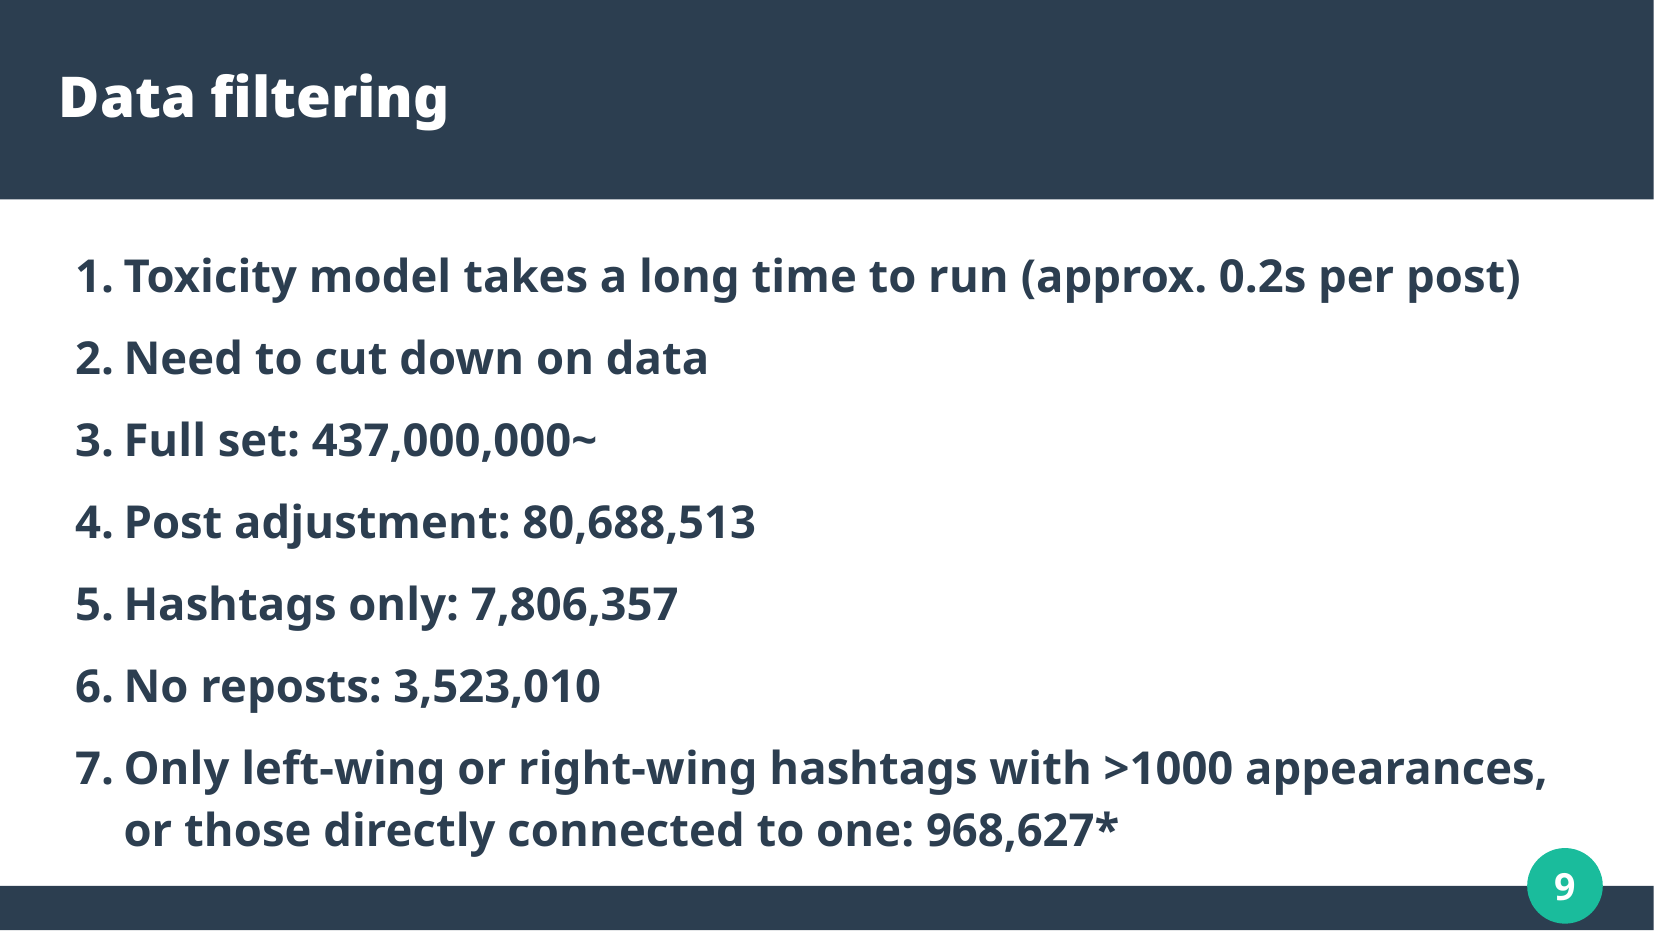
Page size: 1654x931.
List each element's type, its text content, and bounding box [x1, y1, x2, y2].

title Data filtering [59, 37, 1595, 155]
list Toxicity model takes a long time to run (approx. 0.2s per post) Need to cut down on data Full set: 437,000,000~ Post adjustment: 80,688,513 Hashtags only: 7,806,357 No reposts: 3,523,010 Only left-wing or right-wing hashtags with >1000 appearances, or those directly connected to one: 968,627* [59, 243, 1595, 864]
